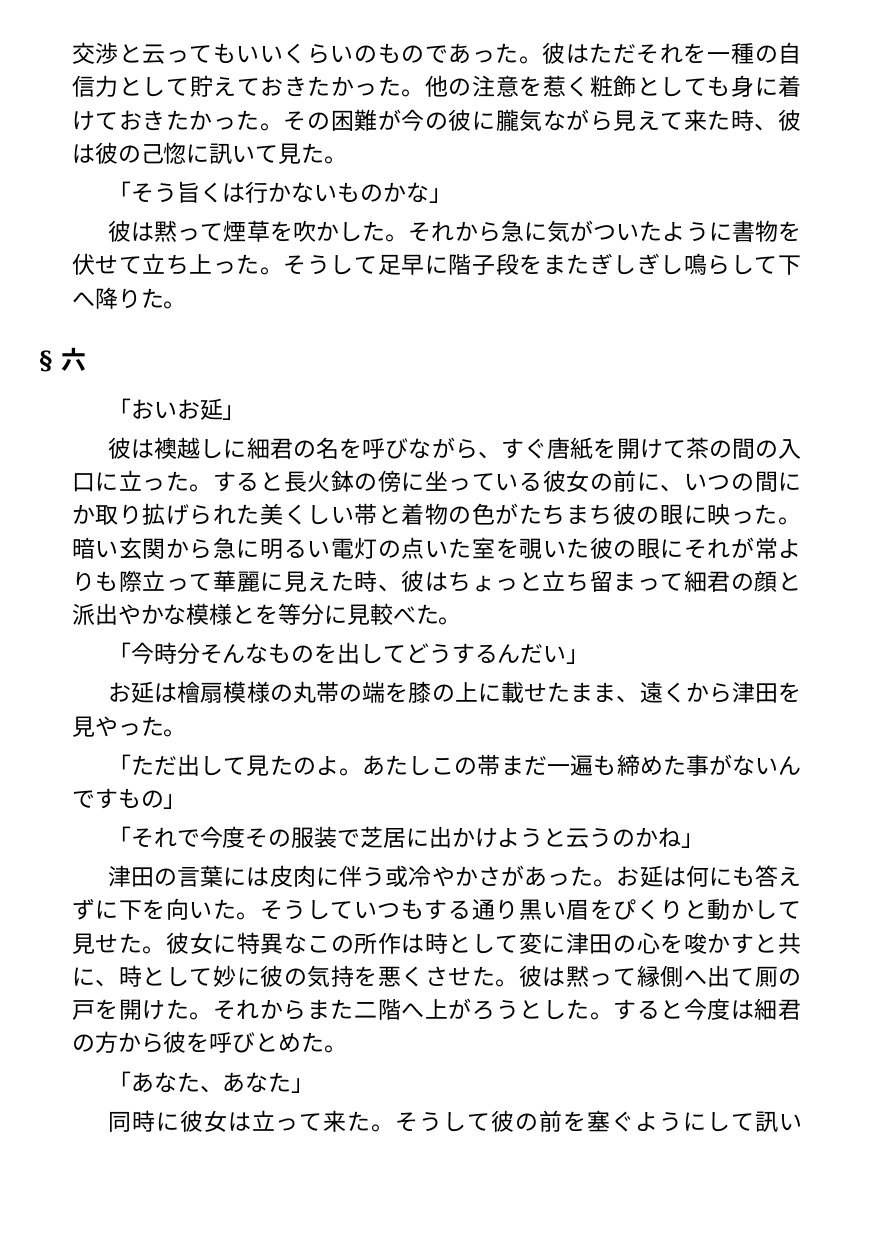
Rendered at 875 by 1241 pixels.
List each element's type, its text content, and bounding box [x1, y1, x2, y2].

text 「あなた、あなた」 [72, 1064, 802, 1098]
text 「おいお延」 [72, 392, 802, 425]
text お延は檜扇模様の丸帯の端を膝の上に載せたまま、遠くから津田を見やった。 [72, 675, 802, 742]
text 「そう旨くは行かないものかな」 [72, 175, 802, 208]
text 「それで今度その服装で芝居に出かけようと云うのかね」 [72, 820, 802, 853]
text 「ただ出して見たのよ。あたしこの帯まだ一遍も締めた事がないんですもの」 [72, 748, 802, 814]
text 同時に彼女は立って来た。そうして彼の前を塞ぐようにして訊い [72, 1104, 802, 1137]
text 彼は黙って煙草を吹かした。それから急に気がついたように書物を伏せて立ち上った。そうして足早に階子段をまたぎしぎし鳴らして下へ降りた。 [72, 214, 802, 314]
text 交渉と云ってもいいくらいのものであった。彼はただそれを一種の自信力として貯えておきたかった。他の注意を惹く粧飾としても身に着けておきたかった。その困難が今の彼に朧気ながら見えて来た時、彼は彼の己惚に訊いて見た。 [72, 36, 802, 169]
text 彼は襖越しに細君の名を呼びながら、すぐ唐紙を開けて茶の間の入口に立った。すると長火鉢の傍に坐っている彼女の前に、いつの間にか取り拡げられた美くしい帯と着物の色がたちまち彼の眼に映った。暗い玄関から急に明るい電灯の点いた室を覗いた彼の眼にそれが常よりも際立って華麗に見えた時、彼はちょっと立ち留まって細君の顔と派出やかな模様とを等分に見較べた。 [72, 431, 802, 630]
subtitle § 六 [36, 337, 838, 380]
text 津田の言葉には皮肉に伴う或冷やかさがあった。お延は何にも答えずに下を向いた。そうしていつもする通り黒い眉をぴくりと動かして見せた。彼女に特異なこの所作は時として変に津田の心を唆かすと共に、時として妙に彼の気持を悪くさせた。彼は黙って縁側へ出て厠の戸を開けた。それからまた二階へ上がろうとした。すると今度は細君の方から彼を呼びとめた。 [72, 859, 802, 1058]
text 「今時分そんなものを出してどうするんだい」 [72, 636, 802, 669]
